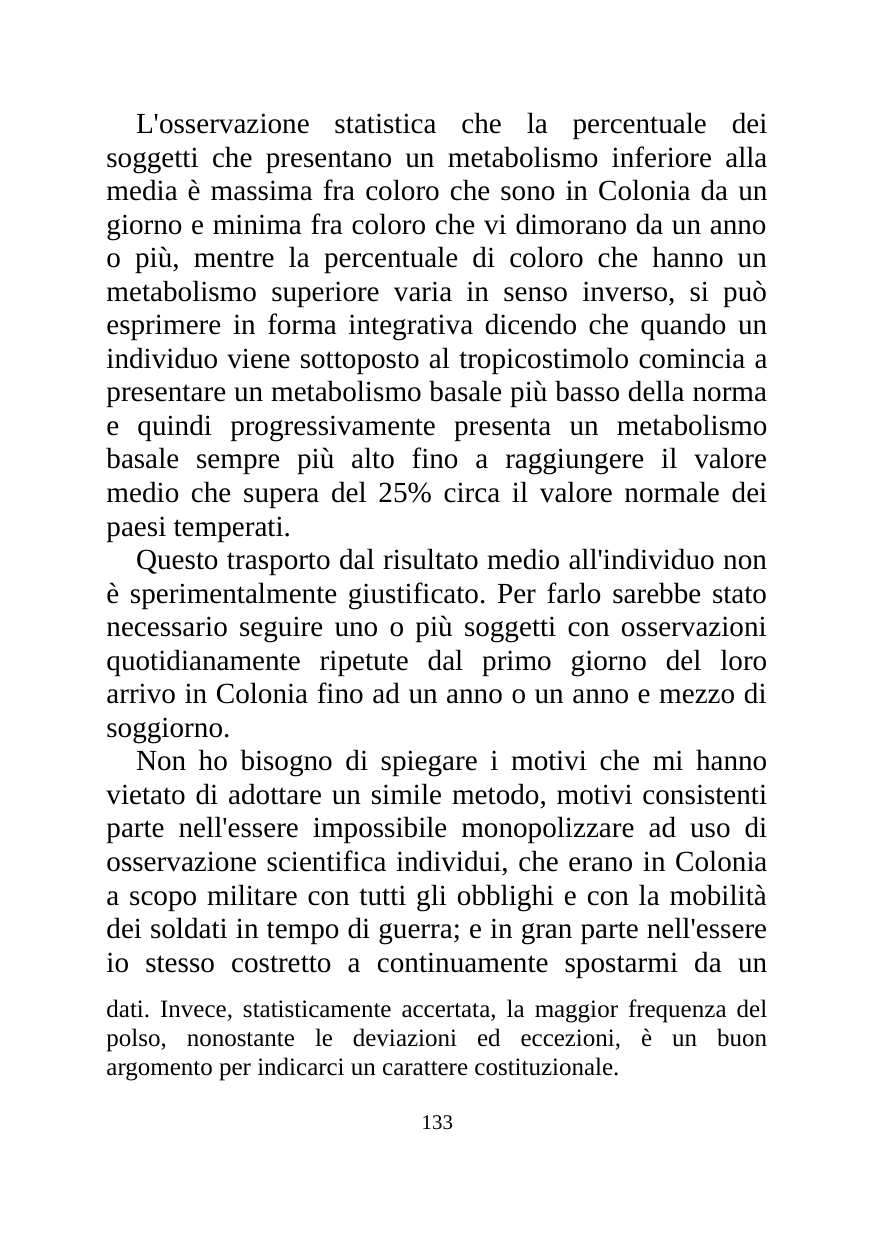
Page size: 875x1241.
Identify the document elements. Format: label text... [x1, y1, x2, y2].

text L'osservazione statistica che la percentuale dei soggetti che presentano un metabolismo inferiore alla media è massima fra coloro che sono in Colonia da un giorno e minima fra coloro che vi dimorano da un anno o più, mentre la percentuale di coloro che hanno un metabolismo superiore varia in senso inverso, si può esprimere in forma integrativa dicendo che quando un individuo viene sottoposto al tropicostimolo comincia a presentare un metabolismo basale più basso della norma e quindi progressivamente presenta un metabolismo basale sempre più alto fino a raggiungere il valore medio che supera del 25% circa il valore normale dei paesi temperati. [106, 106, 768, 542]
text dati. Invece, statisticamente accertata, la maggior frequenza del polso, nonostante le deviazioni ed eccezioni, è un buon argomento per indicarci un carattere costituzionale. [106, 994, 768, 1080]
text Non ho bisogno di spiegare i motivi che mi hanno vietato di adottare un simile metodo, motivi consistenti parte nell'essere impossibile monopolizzare ad uso di osservazione scientifica individui, che erano in Colonia a scopo militare con tutti gli obblighi e con la mobilità dei soldati in tempo di guerra; e in gran parte nell'essere io stesso costretto a continuamente spostarmi da un [106, 743, 768, 978]
text Questo trasporto dal risultato medio all'individuo non è sperimentalmente giustificato. Per farlo sarebbe stato necessario seguire uno o più soggetti con osservazioni quotidianamente ripetute dal primo giorno del loro arrivo in Colonia fino ad un anno o un anno e mezzo di soggiorno. [106, 542, 768, 743]
